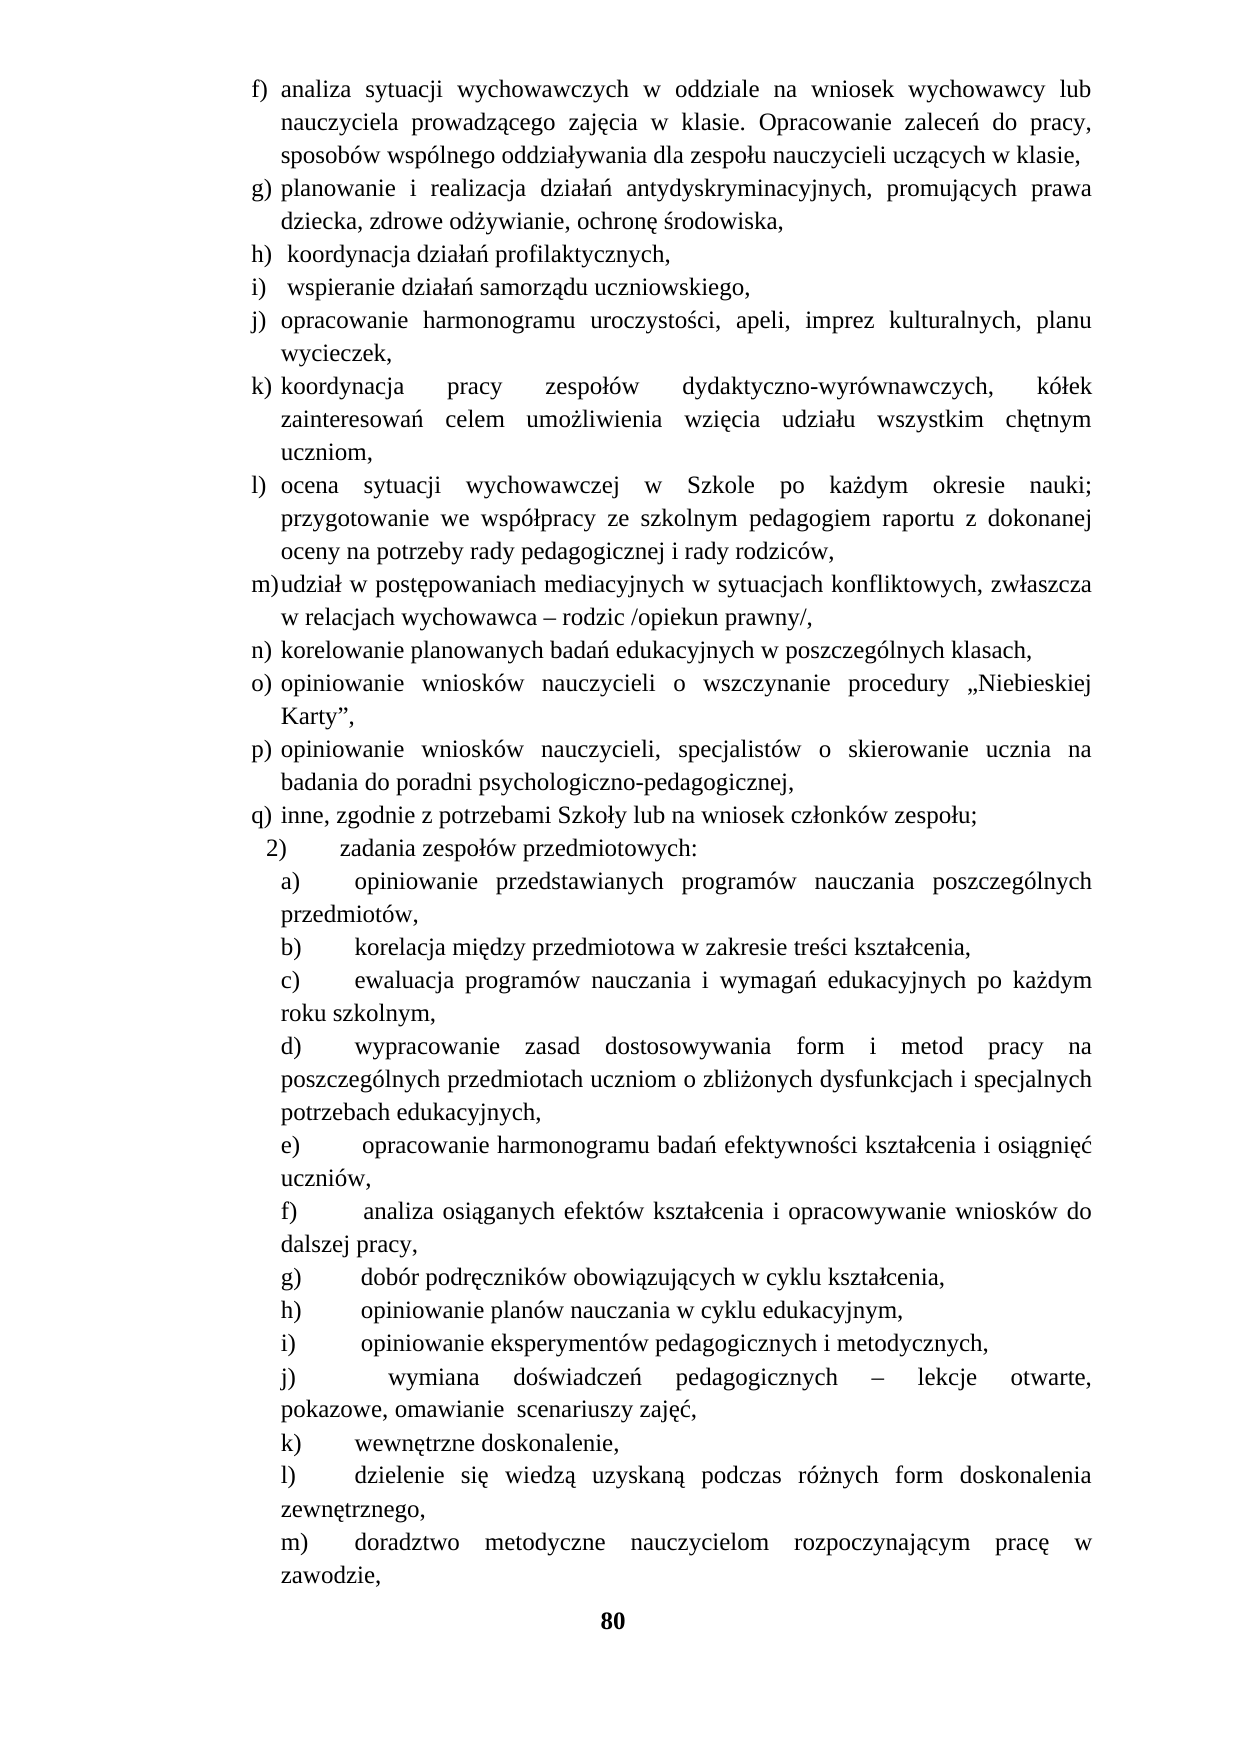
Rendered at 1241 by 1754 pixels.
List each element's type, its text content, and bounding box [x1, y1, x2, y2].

list opiniowanie wniosków nauczycieli, specjalistów o skierowanie ucznia na badania do poradni psychologiczno-pedagogicznej, [251, 734, 1093, 796]
list korelacja między przedmiotowa w zakresie treści kształcenia, [281, 932, 1093, 961]
list analiza sytuacji wychowawczych w oddziale na wniosek wychowawcy lub nauczyciela prowadzącego zajęcia w klasie. Opracowanie zaleceń do pracy, sposobów wspólnego oddziaływania dla zespołu nauczycieli uczących w klasie, [251, 74, 1093, 168]
list ocena sytuacji wychowawczej w Szkole po każdym okresie nauki; przygotowanie we współpracy ze szkolnym pedagogiem raportu z dokonanej oceny na potrzeby rady pedagogicznej i rady rodziców, [251, 470, 1093, 565]
list zadania zespołów przedmiotowych: [266, 833, 1093, 862]
list opiniowanie wniosków nauczycieli o wszczynanie procedury „Niebieskiej Karty”, [251, 668, 1093, 730]
list korelowanie planowanych badań edukacyjnych w poszczególnych klasach, [251, 635, 1093, 664]
list analiza osiąganych efektów kształcenia i opracowywanie wniosków do dalszej pracy, [281, 1196, 1093, 1258]
list ewaluacja programów nauczania i wymagań edukacyjnych po każdym roku szkolnym, [281, 965, 1093, 1027]
list opiniowanie przedstawianych programów nauczania poszczególnych przedmiotów, [281, 866, 1093, 928]
list inne, zgodnie z potrzebami Szkoły lub na wniosek członków zespołu; [251, 800, 1093, 829]
list wypracowanie zasad dostosowywania form i metod pracy na poszczególnych przedmiotach uczniom o zbliżonych dysfunkcjach i specjalnych potrzebach edukacyjnych, [281, 1031, 1093, 1126]
list planowanie i realizacja działań antydyskryminacyjnych, promujących prawa dziecka, zdrowe odżywianie, ochronę środowiska, [251, 173, 1093, 234]
list koordynacja działań profilaktycznych, [251, 239, 1093, 268]
list opracowanie harmonogramu badań efektywności kształcenia i osiągnięć uczniów, [281, 1130, 1093, 1192]
list opracowanie harmonogramu uroczystości, apeli, imprez kulturalnych, planu wycieczek, [251, 305, 1093, 367]
list wewnętrzne doskonalenie, [281, 1428, 1093, 1456]
list wymiana doświadczeń pedagogicznych – lekcje otwarte, pokazowe, omawianie scenariuszy zajęć, [281, 1362, 1093, 1423]
list wspieranie działań samorządu uczniowskiego, [251, 272, 1093, 301]
list opiniowanie planów nauczania w cyklu edukacyjnym, [281, 1296, 1093, 1324]
list dzielenie się wiedzą uzyskaną podczas różnych form doskonalenia zewnętrznego, [281, 1461, 1093, 1522]
list dobór podręczników obowiązujących w cyklu kształcenia, [281, 1262, 1093, 1291]
list koordynacja pracy zespołów dydaktyczno-wyrównawczych, kółek zainteresowań celem umożliwienia wzięcia udziału wszystkim chętnym uczniom, [251, 371, 1093, 466]
list doradztwo metodyczne nauczycielom rozpoczynającym pracę w zawodzie, [281, 1527, 1093, 1588]
list opiniowanie eksperymentów pedagogicznych i metodycznych, [281, 1328, 1093, 1357]
list udział w postępowaniach mediacyjnych w sytuacjach konfliktowych, zwłaszcza w relacjach wychowawca – rodzic /opiekun prawny/, [251, 569, 1093, 631]
